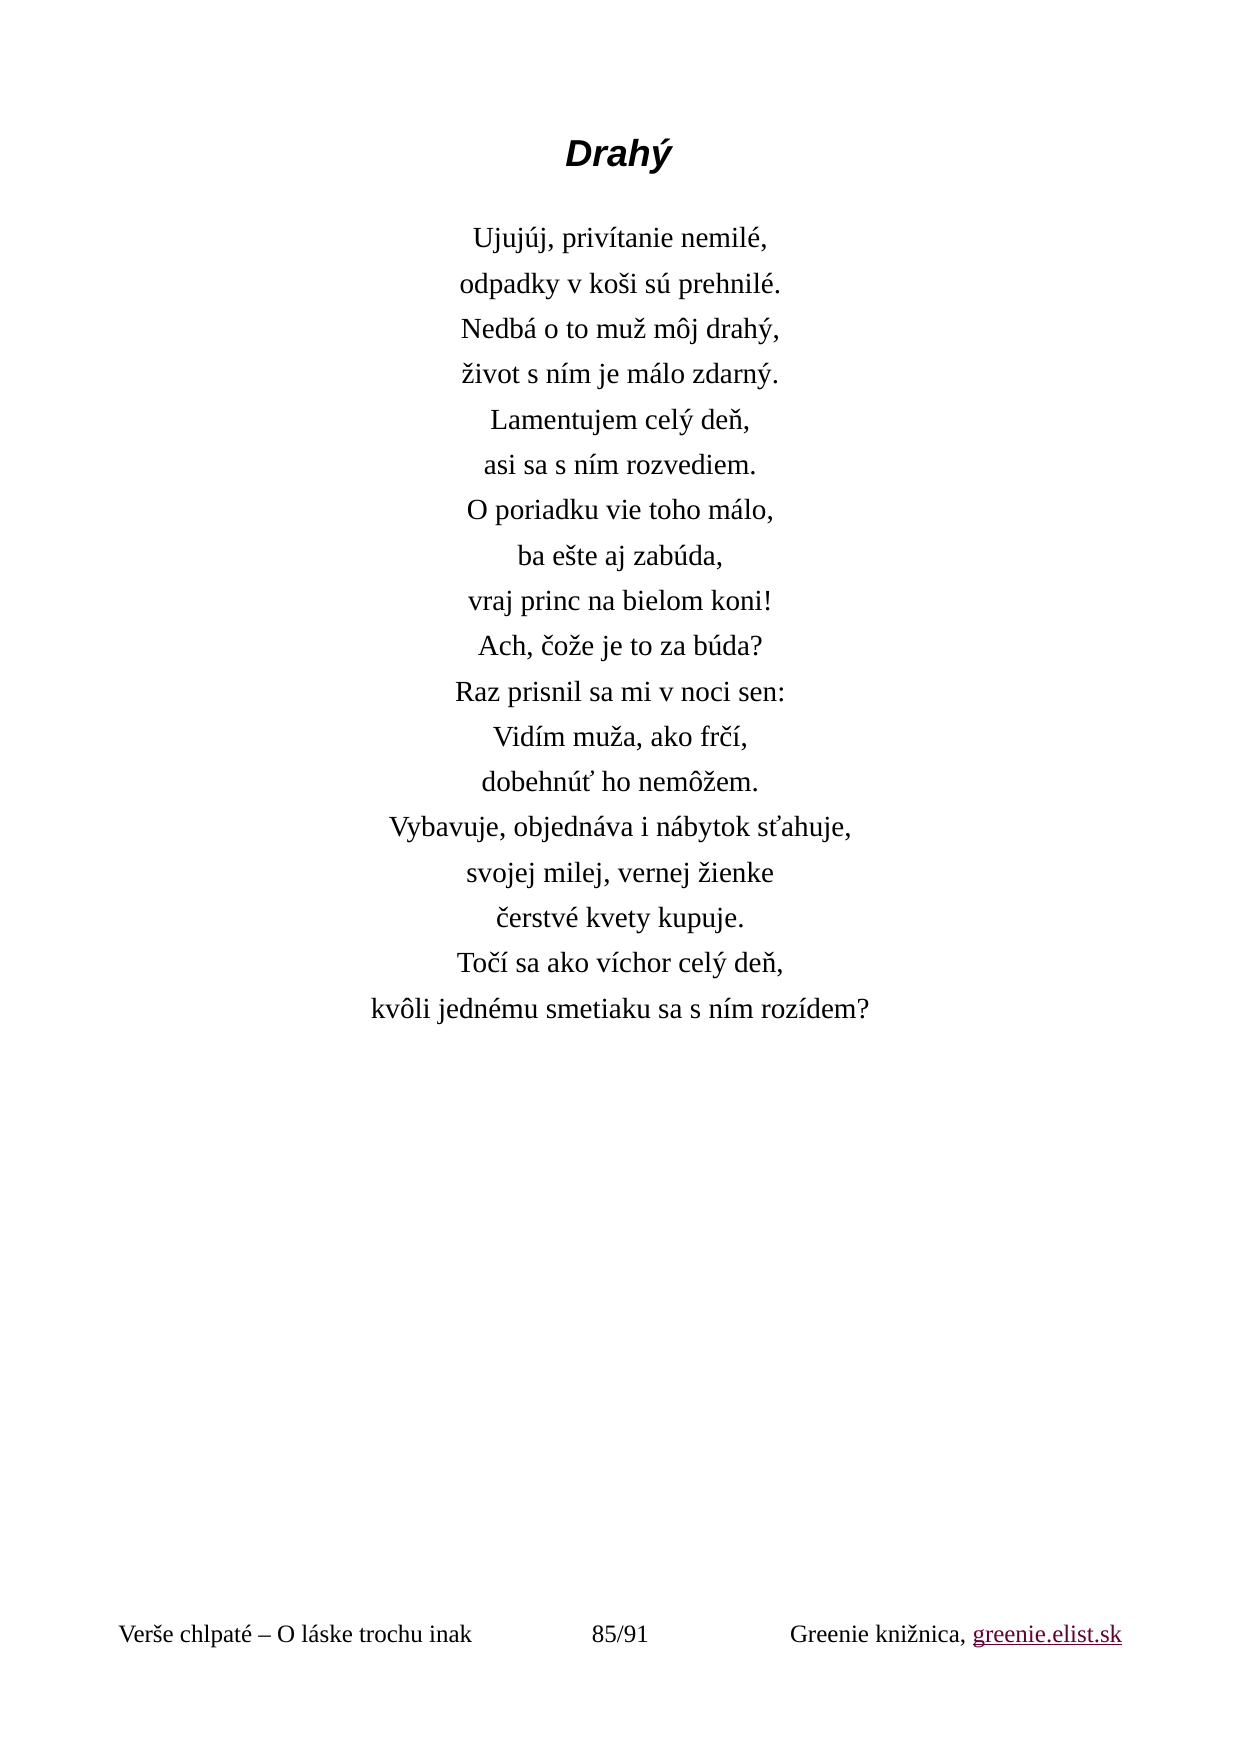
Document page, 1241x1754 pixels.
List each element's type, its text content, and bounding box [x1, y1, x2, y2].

text Točí sa ako víchor celý deň, [106, 946, 1134, 979]
text Vybavuje, objednáva i nábytok sťahuje, [106, 809, 1134, 843]
text O poriadku vie toho málo, [106, 492, 1134, 526]
text dobehnúť ho nemôžem. [106, 764, 1134, 798]
text Vidím muža, ako frčí, [106, 719, 1134, 752]
text život s ním je málo zdarný. [106, 356, 1134, 390]
text asi sa s ním rozvediem. [106, 447, 1134, 481]
text Ach, čože je to za búda? [106, 628, 1134, 662]
text Lamentujem celý deň, [106, 402, 1134, 435]
text Ujujúj, privítanie nemilé, [106, 221, 1134, 254]
text svojej milej, vernej žienke [106, 855, 1134, 888]
text čerstvé kvety kupuje. [106, 900, 1134, 934]
text Raz prisnil sa mi v noci sen: [106, 674, 1134, 707]
text vraj princ na bielom koni! [106, 583, 1134, 617]
text odpadky v koši sú prehnilé. [106, 266, 1134, 299]
text Nedbá o to muž môj drahý, [106, 311, 1134, 345]
text ba ešte aj zabúda, [106, 538, 1134, 571]
text kvôli jednému smetiaku sa s ním rozídem? [106, 991, 1134, 1024]
subtitle Drahý [106, 131, 1134, 174]
